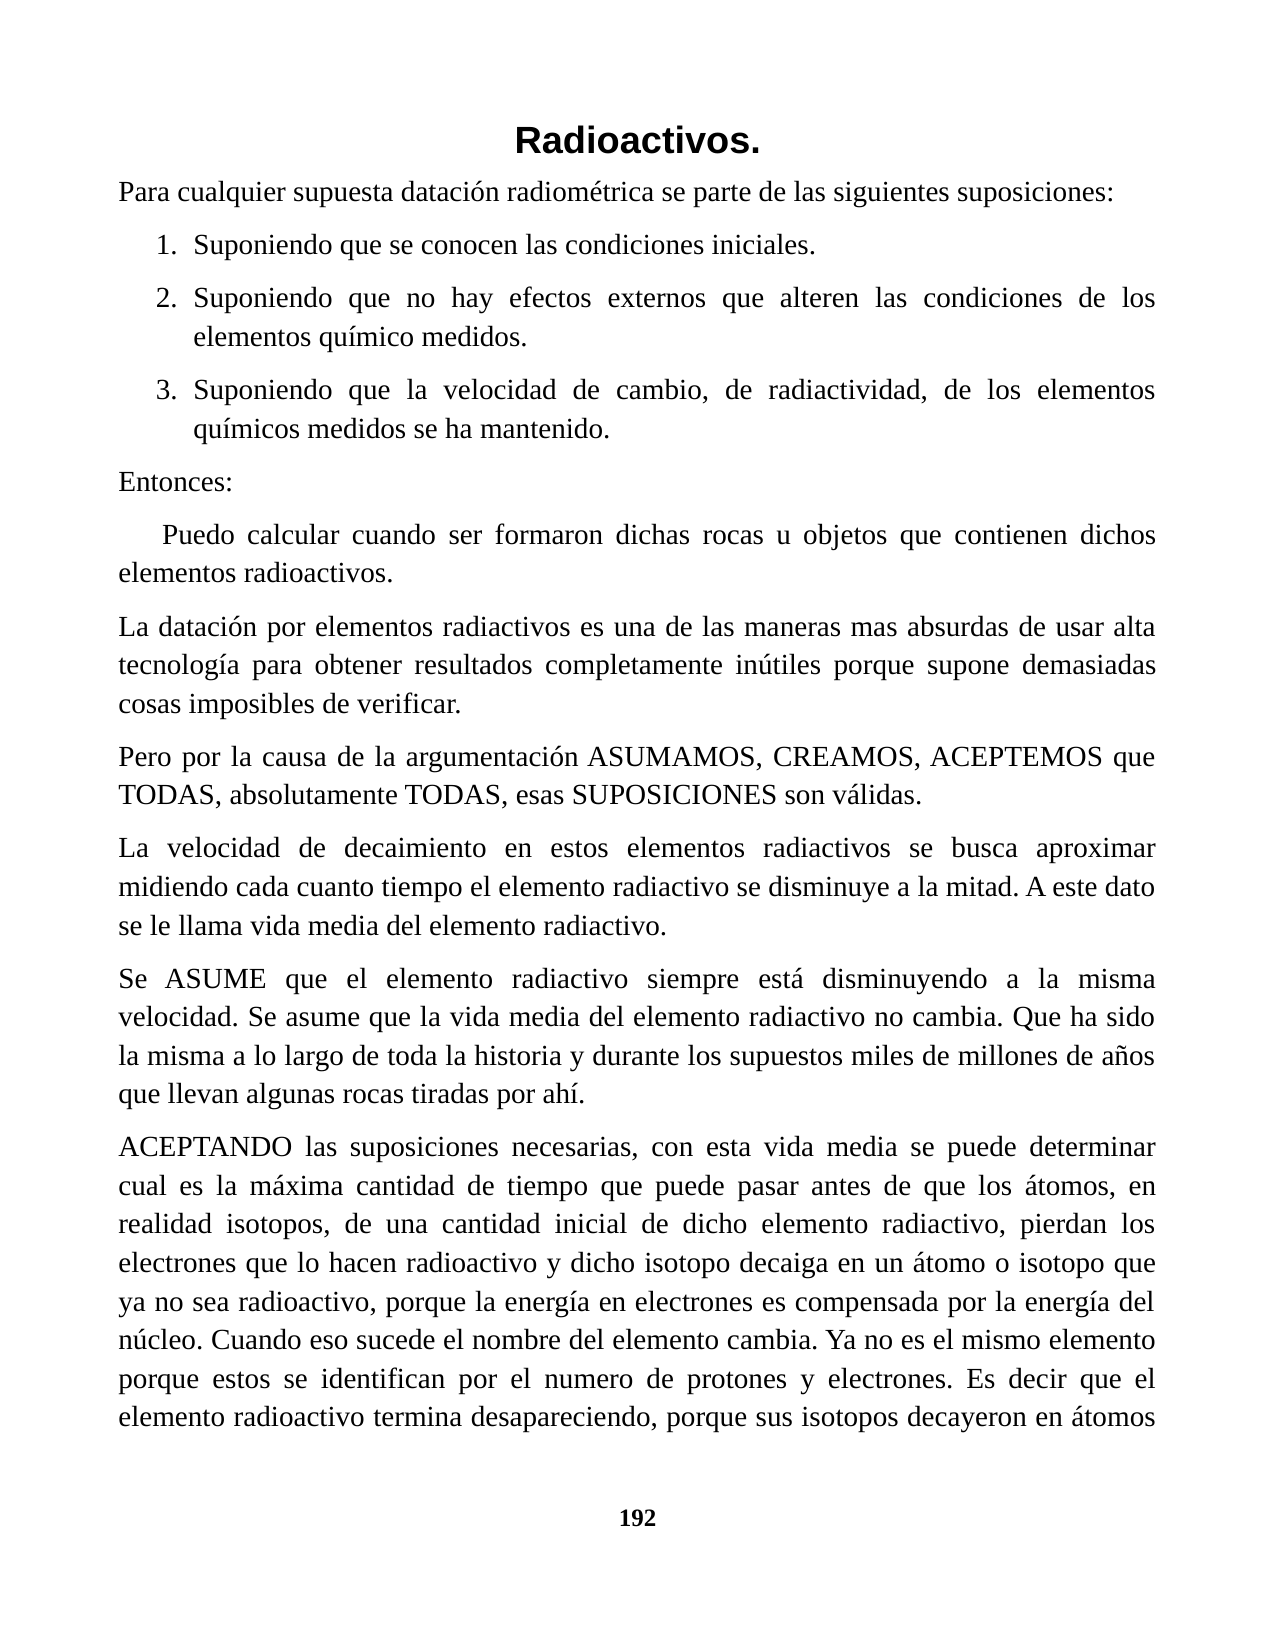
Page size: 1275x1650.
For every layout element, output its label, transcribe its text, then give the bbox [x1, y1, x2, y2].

text La velocidad de decaimiento en estos elementos radiactivos se busca aproximar midiendo cada cuanto tiempo el elemento radiactivo se disminuye a la mitad. A este dato se le llama vida media del elemento radiactivo. [118, 831, 1157, 941]
text ACEPTANDO las suposiciones necesarias, con esta vida media se puede determinar cual es la máxima cantidad de tiempo que puede pasar antes de que los átomos, en realidad isotopos, de una cantidad inicial de dicho elemento radiactivo, pierdan los electrones que lo hacen radioactivo y dicho isotopo decaiga en un átomo o isotopo que ya no sea radioactivo, porque la energía en electrones es compensada por la energía del núcleo. Cuando eso sucede el nombre del elemento cambia. Ya no es el mismo elemento porque estos se identifican por el numero de protones y electrones. Es decir que el elemento radioactivo termina desapareciendo, porque sus isotopos decayeron en átomos [118, 1129, 1157, 1433]
list Suponiendo que se conocen las condiciones iniciales. [156, 227, 1157, 261]
text Pero por la causa de la argumentación ASUMAMOS, CREAMOS, ACEPTEMOS que TODAS, absolutamente TODAS, esas SUPOSICIONES son válidas. [118, 739, 1157, 811]
list Suponiendo que la velocidad de cambio, de radiactividad, de los elementos químicos medidos se ha mantenido. [156, 372, 1157, 444]
text Puedo calcular cuando ser formaron dichas rocas u objetos que contienen dichos elementos radioactivos. [118, 517, 1157, 589]
list Suponiendo que no hay efectos externos que alteren las condiciones de los elementos químico medidos. [156, 281, 1157, 353]
text Para cualquier supuesta datación radiométrica se parte de las siguientes suposiciones: [118, 174, 1157, 208]
text La datación por elementos radiactivos es una de las maneras mas absurdas de usar alta tecnología para obtener resultados completamente inútiles porque supone demasiadas cosas imposibles de verificar. [118, 609, 1157, 719]
text Se ASUME que el elemento radiactivo siempre está disminuyendo a la misma velocidad. Se asume que la vida media del elemento radiactivo no cambia. Que ha sido la misma a lo largo de toda la historia y durante los supuestos miles de millones de años que llevan algunas rocas tiradas por ahí. [118, 961, 1157, 1110]
text Entonces: [118, 464, 1157, 497]
subtitle Radioactivos. [118, 118, 1157, 162]
